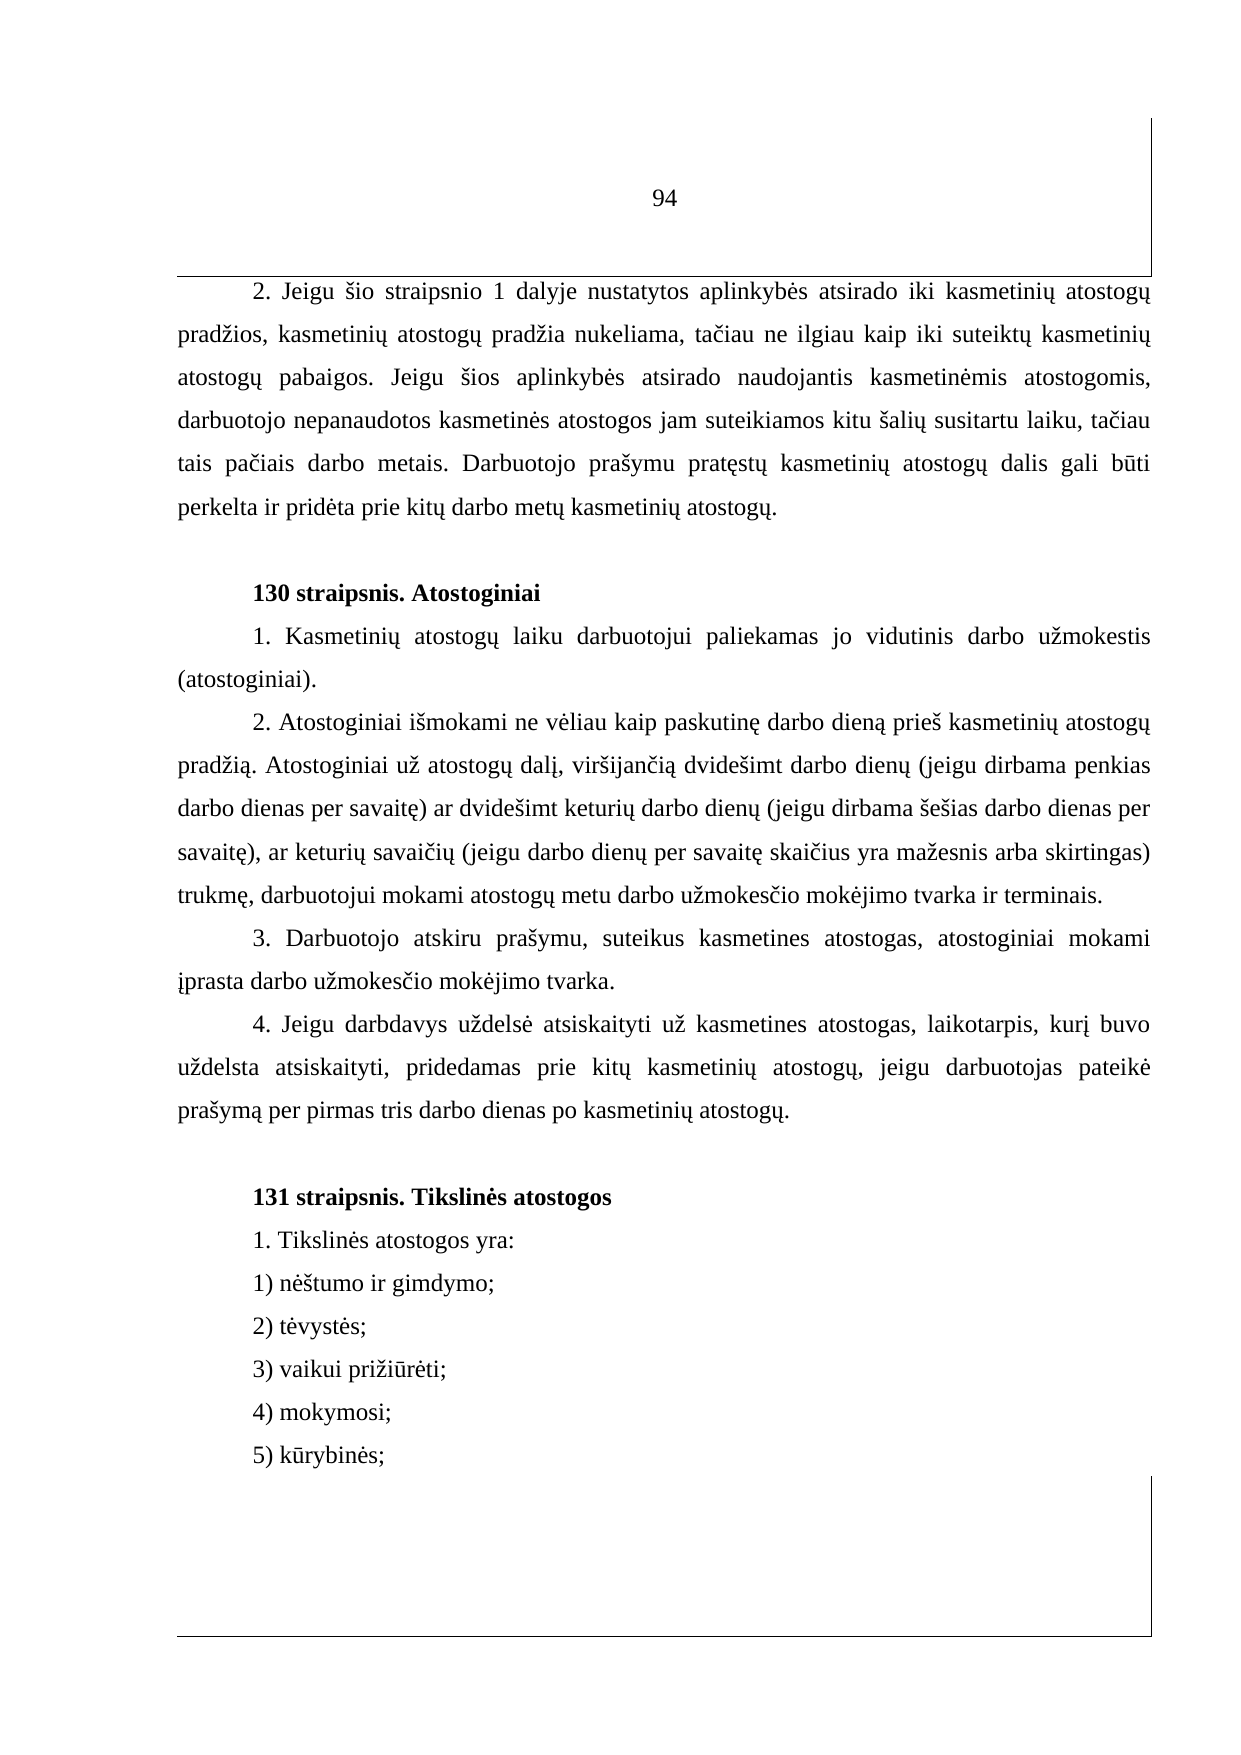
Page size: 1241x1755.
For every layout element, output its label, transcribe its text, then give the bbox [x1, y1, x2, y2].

text 5) kūrybinės; [177, 1440, 1152, 1469]
text 2. Atostoginiai išmokami ne vėliau kaip paskutinę darbo dieną prieš kasmetinių atostogų pradžią. Atostoginiai už atostogų dalį, viršijančią dvidešimt darbo dienų (jeigu dirbama penkias darbo dienas per savaitę) ar dvidešimt keturių darbo dienų (jeigu dirbama šešias darbo dienas per savaitę), ar keturių savaičių (jeigu darbo dienų per savaitę skaičius yra mažesnis arba skirtingas) trukmę, darbuotojui mokami atostogų metu darbo užmokesčio mokėjimo tvarka ir terminais. [177, 707, 1152, 908]
text 1) nėštumo ir gimdymo; [177, 1268, 1152, 1297]
text 1. Kasmetinių atostogų laiku darbuotojui paliekamas jo vidutinis darbo užmokestis (atostoginiai). [177, 621, 1152, 693]
text 3) vaikui prižiūrėti; [177, 1354, 1152, 1383]
subtitle 130 straipsnis. Atostoginiai [177, 578, 1152, 607]
text 4. Jeigu darbdavys uždelsė atsiskaityti už kasmetines atostogas, laikotarpis, kurį buvo uždelsta atsiskaityti, pridedamas prie kitų kasmetinių atostogų, jeigu darbuotojas pateikė prašymą per pirmas tris darbo dienas po kasmetinių atostogų. [177, 1009, 1152, 1124]
text 1. Tikslinės atostogos yra: [177, 1225, 1152, 1253]
subtitle 131 straipsnis. Tikslinės atostogos [177, 1182, 1152, 1210]
text 2. Jeigu šio straipsnio 1 dalyje nustatytos aplinkybės atsirado iki kasmetinių atostogų pradžios, kasmetinių atostogų pradžia nukeliama, tačiau ne ilgiau kaip iki suteiktų kasmetinių atostogų pabaigos. Jeigu šios aplinkybės atsirado naudojantis kasmetinėmis atostogomis, darbuotojo nepanaudotos kasmetinės atostogos jam suteikiamos kitu šalių susitartu laiku, tačiau tais pačiais darbo metais. Darbuotojo prašymu pratęstų kasmetinių atostogų dalis gali būti perkelta ir pridėta prie kitų darbo metų kasmetinių atostogų. [177, 276, 1152, 520]
text 4) mokymosi; [177, 1397, 1152, 1426]
text 3. Darbuotojo atskiru prašymu, suteikus kasmetines atostogas, atostoginiai mokami įprasta darbo užmokesčio mokėjimo tvarka. [177, 923, 1152, 995]
text 2) tėvystės; [177, 1311, 1152, 1340]
